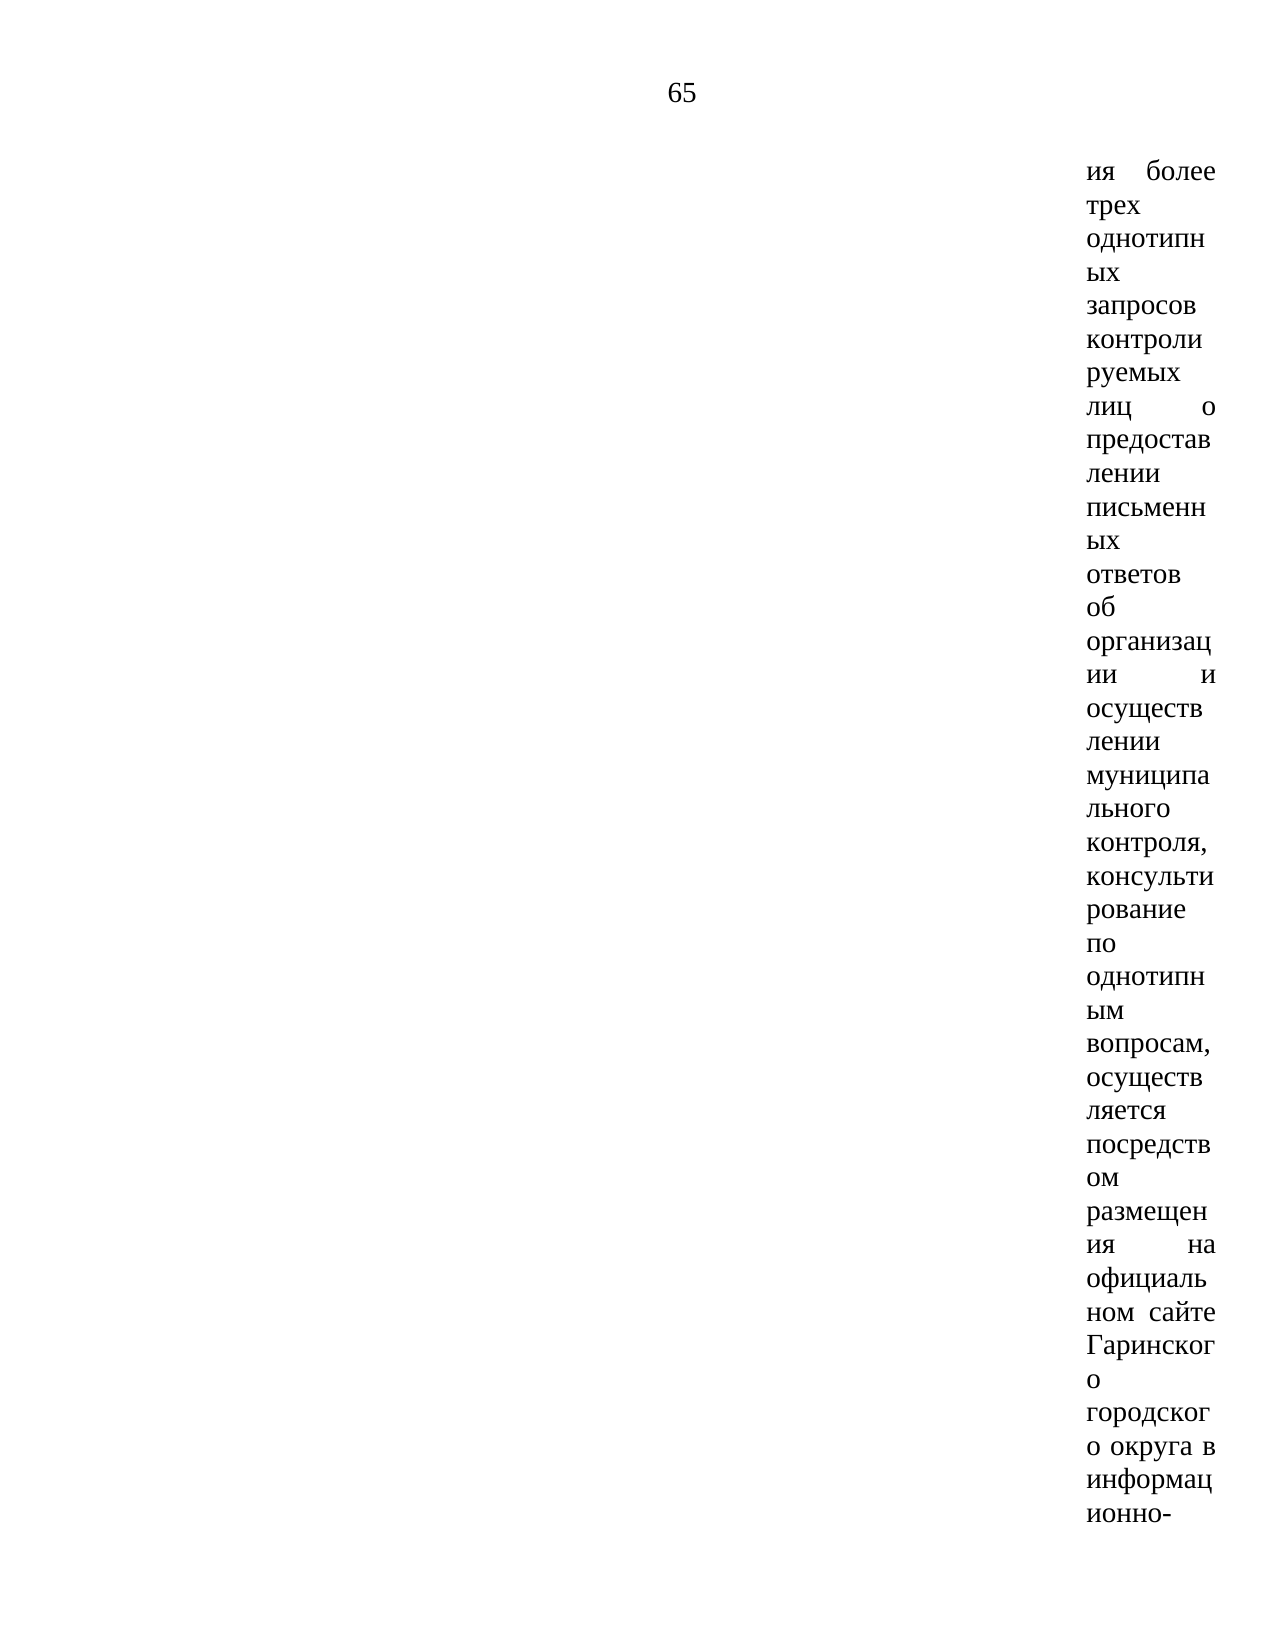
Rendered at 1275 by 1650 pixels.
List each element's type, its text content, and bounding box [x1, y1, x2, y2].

list ия более трех однотипных запросов контролируемых лиц о предоставлении письменных ответов об организации и осуществлении муниципального контроля, консультирование по однотипным вопросам, осуществляется посредством размещения на официальном сайте Гаринского городского округа в информационно- [1048, 153, 1216, 1528]
